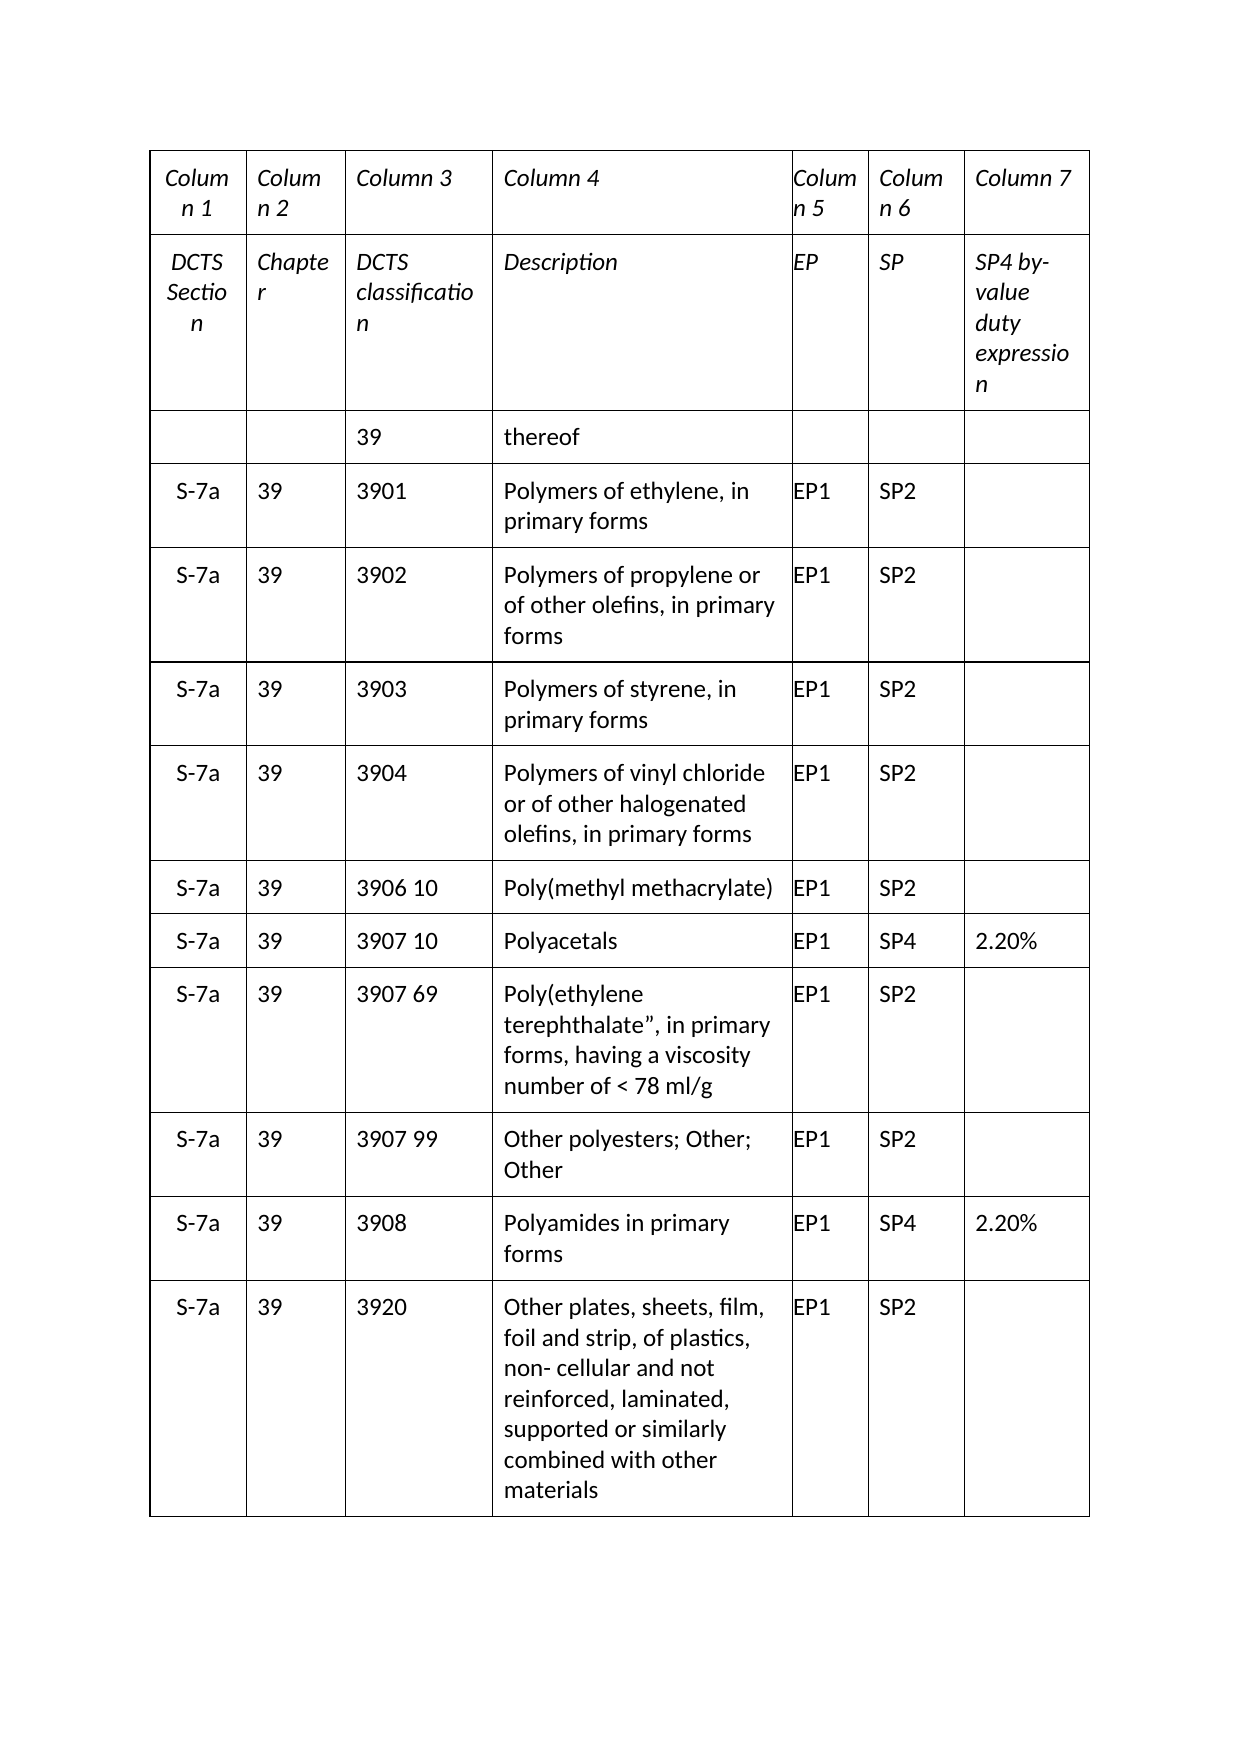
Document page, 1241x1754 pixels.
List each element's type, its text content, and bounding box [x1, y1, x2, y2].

table_cell EP1 [793, 1281, 868, 1516]
table_cell SP2 [869, 861, 964, 913]
table_cell Polyamides in primary forms [493, 1197, 792, 1279]
table_cell 39 [247, 1113, 345, 1196]
table_cell 3920 [346, 1281, 492, 1516]
table_cell SP2 [869, 663, 964, 745]
table_cell Poly(methyl methacrylate) [493, 861, 792, 913]
table_cell [965, 663, 1089, 745]
table_header Column 6 [869, 151, 964, 234]
table_cell 39 [247, 1197, 345, 1279]
table_cell 39 [247, 1281, 345, 1516]
table_cell 3907 10 [346, 914, 492, 967]
table_cell SP [869, 235, 964, 409]
table_cell SP2 [869, 548, 964, 661]
table_cell S-7a [151, 548, 246, 661]
table_header Column 7 [965, 151, 1089, 234]
table_cell [793, 411, 868, 463]
table_cell S-7a [151, 663, 246, 745]
table_cell 3907 99 [346, 1113, 492, 1196]
table_cell 39 [247, 914, 345, 967]
table_cell Polymers of vinyl chloride or of other halogenated olefins, in primary forms [493, 746, 792, 860]
table_cell EP1 [793, 1113, 868, 1196]
table_cell SP2 [869, 1113, 964, 1196]
table_cell [151, 411, 246, 463]
table_cell S-7a [151, 464, 246, 547]
table_cell Polymers of styrene, in primary forms [493, 663, 792, 745]
table_cell 39 [247, 861, 345, 913]
table_cell [965, 411, 1089, 463]
table_cell EP1 [793, 914, 868, 967]
table_cell 39 [247, 746, 345, 860]
table_cell thereof [493, 411, 792, 463]
table_cell [965, 464, 1089, 547]
table_cell SP2 [869, 968, 964, 1112]
table_cell S-7a [151, 914, 246, 967]
table_cell SP2 [869, 746, 964, 860]
table_cell [869, 411, 964, 463]
table_cell Other plates, sheets, film, foil and strip, of plastics, non- cellular and not reinforced, laminated, supported or similarly combined with other materials [493, 1281, 792, 1516]
table_header Column 3 [346, 151, 492, 234]
table_cell EP1 [793, 1197, 868, 1279]
table_cell [965, 861, 1089, 913]
table_cell EP1 [793, 861, 868, 913]
table_header Column 4 [493, 151, 792, 234]
table_cell 39 [247, 464, 345, 547]
table_cell [965, 1113, 1089, 1196]
table_cell 3903 [346, 663, 492, 745]
table_cell Polyacetals [493, 914, 792, 967]
table_cell EP1 [793, 464, 868, 547]
table_cell 3906 10 [346, 861, 492, 913]
table_cell SP2 [869, 1281, 964, 1516]
table_cell [965, 968, 1089, 1112]
table_cell Description [493, 235, 792, 409]
table_header Column 1 [151, 151, 246, 234]
table_cell 2.20% [965, 914, 1089, 967]
table_cell Other polyesters; Other; Other [493, 1113, 792, 1196]
table_cell SP4 by-value duty expression [965, 235, 1089, 409]
table_cell 2.20% [965, 1197, 1089, 1279]
table_header Column 2 [247, 151, 345, 234]
table_cell EP1 [793, 548, 868, 661]
table_cell DCTS Section [151, 235, 246, 409]
table_cell S-7a [151, 1197, 246, 1279]
table_cell S-7a [151, 968, 246, 1112]
table_cell S-7a [151, 1281, 246, 1516]
table_cell [965, 746, 1089, 860]
table_header Column 5 [793, 151, 868, 234]
table_cell Polymers of ethylene, in primary forms [493, 464, 792, 547]
table_cell [247, 411, 345, 463]
table_cell SP2 [869, 464, 964, 547]
table_cell 39 [247, 663, 345, 745]
table_cell [965, 548, 1089, 661]
table_cell 3904 [346, 746, 492, 860]
table_cell Poly(ethylene terephthalate”, in primary forms, having a viscosity number of < 78 ml/g [493, 968, 792, 1112]
table_cell 39 [247, 548, 345, 661]
table_cell S-7a [151, 746, 246, 860]
table_cell 39 [247, 968, 345, 1112]
table_cell EP [793, 235, 868, 409]
table_cell SP4 [869, 1197, 964, 1279]
table_cell 39 [346, 411, 492, 463]
table_cell EP1 [793, 746, 868, 860]
table_cell Chapter [247, 235, 345, 409]
table_cell 3902 [346, 548, 492, 661]
table_cell [965, 1281, 1089, 1516]
table_cell Polymers of propylene or of other olefins, in primary forms [493, 548, 792, 661]
table_cell 3908 [346, 1197, 492, 1279]
table_cell EP1 [793, 968, 868, 1112]
table_cell EP1 [793, 663, 868, 745]
table_cell S-7a [151, 1113, 246, 1196]
table_cell S-7a [151, 861, 246, 913]
table_cell SP4 [869, 914, 964, 967]
table_cell 3907 69 [346, 968, 492, 1112]
table_cell 3901 [346, 464, 492, 547]
table_cell DCTS classification [346, 235, 492, 409]
